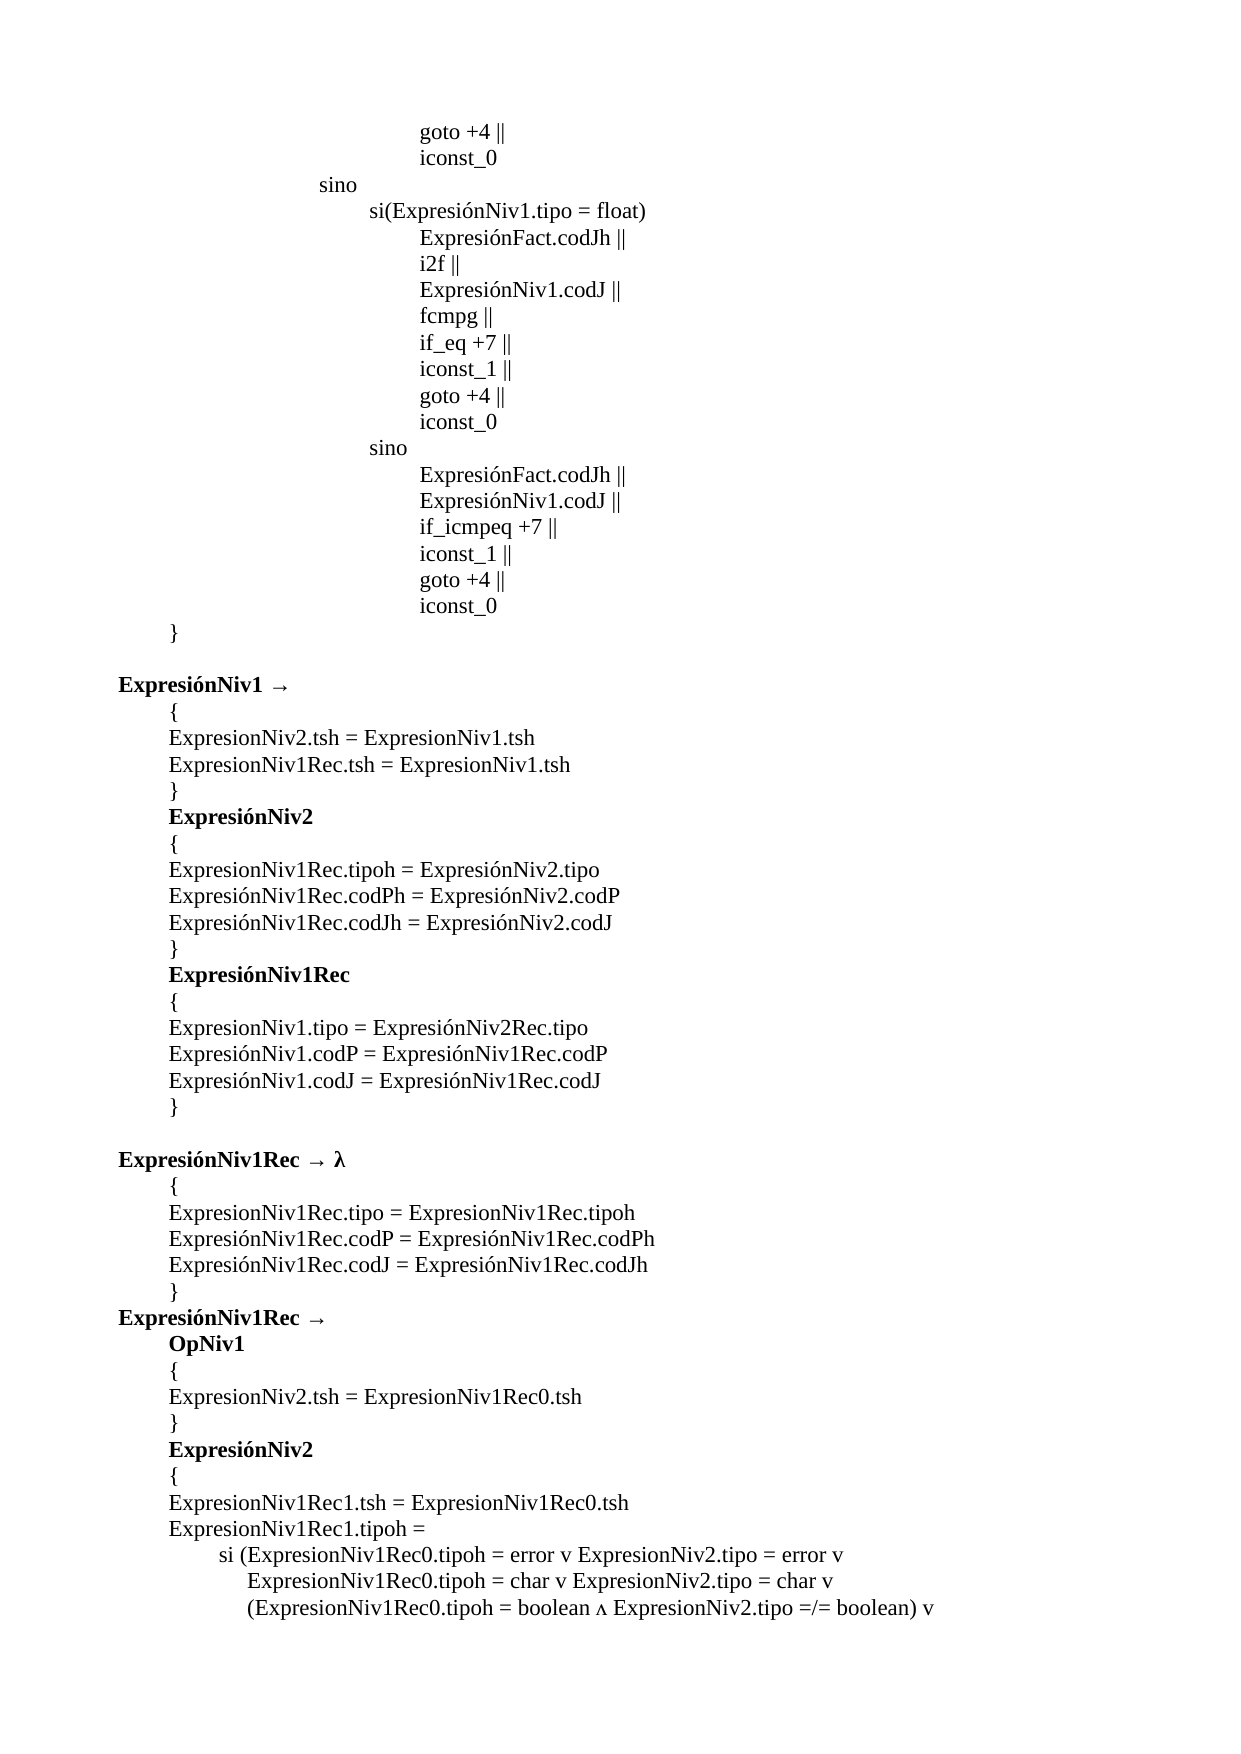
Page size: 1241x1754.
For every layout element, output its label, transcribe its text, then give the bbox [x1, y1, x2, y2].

text iconst_0 [118, 592, 1122, 619]
text ExpresionNiv1Rec1.tsh = ExpresionNiv1Rec0.tsh [118, 1488, 1122, 1515]
text ExpresionNiv1Rec.tipo = ExpresionNiv1Rec.tipoh [118, 1199, 1122, 1225]
text goto +4 || [118, 566, 1122, 592]
text ExpresiónFact.codJh || [118, 223, 1122, 250]
text { [118, 830, 1122, 856]
text ExpresiónNiv2 [118, 1436, 1122, 1462]
text { [118, 1357, 1122, 1383]
text { [118, 698, 1122, 724]
text iconst_1 || [118, 355, 1122, 382]
text ExpresiónNiv1.codJ || [118, 276, 1122, 303]
text { [118, 1462, 1122, 1488]
text ExpresiónNiv1Rec.codJ = ExpresiónNiv1Rec.codJh [118, 1251, 1122, 1278]
text ExpresiónNiv1Rec [118, 961, 1122, 988]
text ExpresiónNiv1Rec.codP = ExpresiónNiv1Rec.codPh [118, 1225, 1122, 1251]
text iconst_0 [118, 408, 1122, 434]
text ExpresiónFact.codJh || [118, 461, 1122, 487]
text ExpresiónNiv1Rec → [118, 1304, 1122, 1330]
text if_eq +7 || [118, 329, 1122, 355]
text ExpresiónNiv1Rec.codJh = ExpresiónNiv2.codJ [118, 909, 1122, 935]
text ExpresionNiv1Rec1.tipoh = [118, 1515, 1122, 1541]
text OpNiv1 [118, 1330, 1122, 1357]
text ExpresiónNiv1 → [118, 672, 1122, 698]
text { [118, 988, 1122, 1014]
text ExpresionNiv1Rec.tsh = ExpresionNiv1.tsh [118, 751, 1122, 777]
text } [118, 1093, 1122, 1119]
text iconst_0 [118, 144, 1122, 171]
text ExpresiónNiv1.codP = ExpresiónNiv1Rec.codP [118, 1041, 1122, 1067]
text si (ExpresionNiv1Rec0.tipoh = error v ExpresionNiv2.tipo = error v [118, 1541, 1122, 1568]
text ExpresiónNiv1.codJ || [118, 487, 1122, 513]
text ExpresionNiv2.tsh = ExpresionNiv1Rec0.tsh [118, 1383, 1122, 1409]
text (ExpresionNiv1Rec0.tipoh = boolean ᴧ ExpresionNiv2.tipo =/= boolean) v [118, 1594, 1122, 1620]
text if_icmpeq +7 || [118, 513, 1122, 540]
text } [118, 1278, 1122, 1304]
text ExpresiónNiv1Rec.codPh = ExpresiónNiv2.codP [118, 882, 1122, 909]
text goto +4 || [118, 382, 1122, 408]
text sino [118, 434, 1122, 461]
text ExpresionNiv1.tipo = ExpresiónNiv2Rec.tipo [118, 1014, 1122, 1041]
text } [118, 1409, 1122, 1436]
text ExpresionNiv2.tsh = ExpresionNiv1.tsh [118, 724, 1122, 751]
text ExpresiónNiv2 [118, 803, 1122, 830]
text fcmpg || [118, 303, 1122, 329]
text si(ExpresiónNiv1.tipo = float) [118, 197, 1122, 223]
text ExpresionNiv1Rec0.tipoh = char v ExpresionNiv2.tipo = char v [118, 1568, 1122, 1594]
text } [118, 777, 1122, 803]
text goto +4 || [118, 118, 1122, 144]
text i2f || [118, 250, 1122, 276]
text sino [118, 171, 1122, 197]
text } [118, 619, 1122, 645]
text { [118, 1172, 1122, 1199]
text iconst_1 || [118, 540, 1122, 566]
text ExpresiónNiv1Rec → λ [118, 1146, 1122, 1172]
text ExpresionNiv1Rec.tipoh = ExpresiónNiv2.tipo [118, 856, 1122, 882]
text } [118, 935, 1122, 961]
text ExpresiónNiv1.codJ = ExpresiónNiv1Rec.codJ [118, 1067, 1122, 1093]
